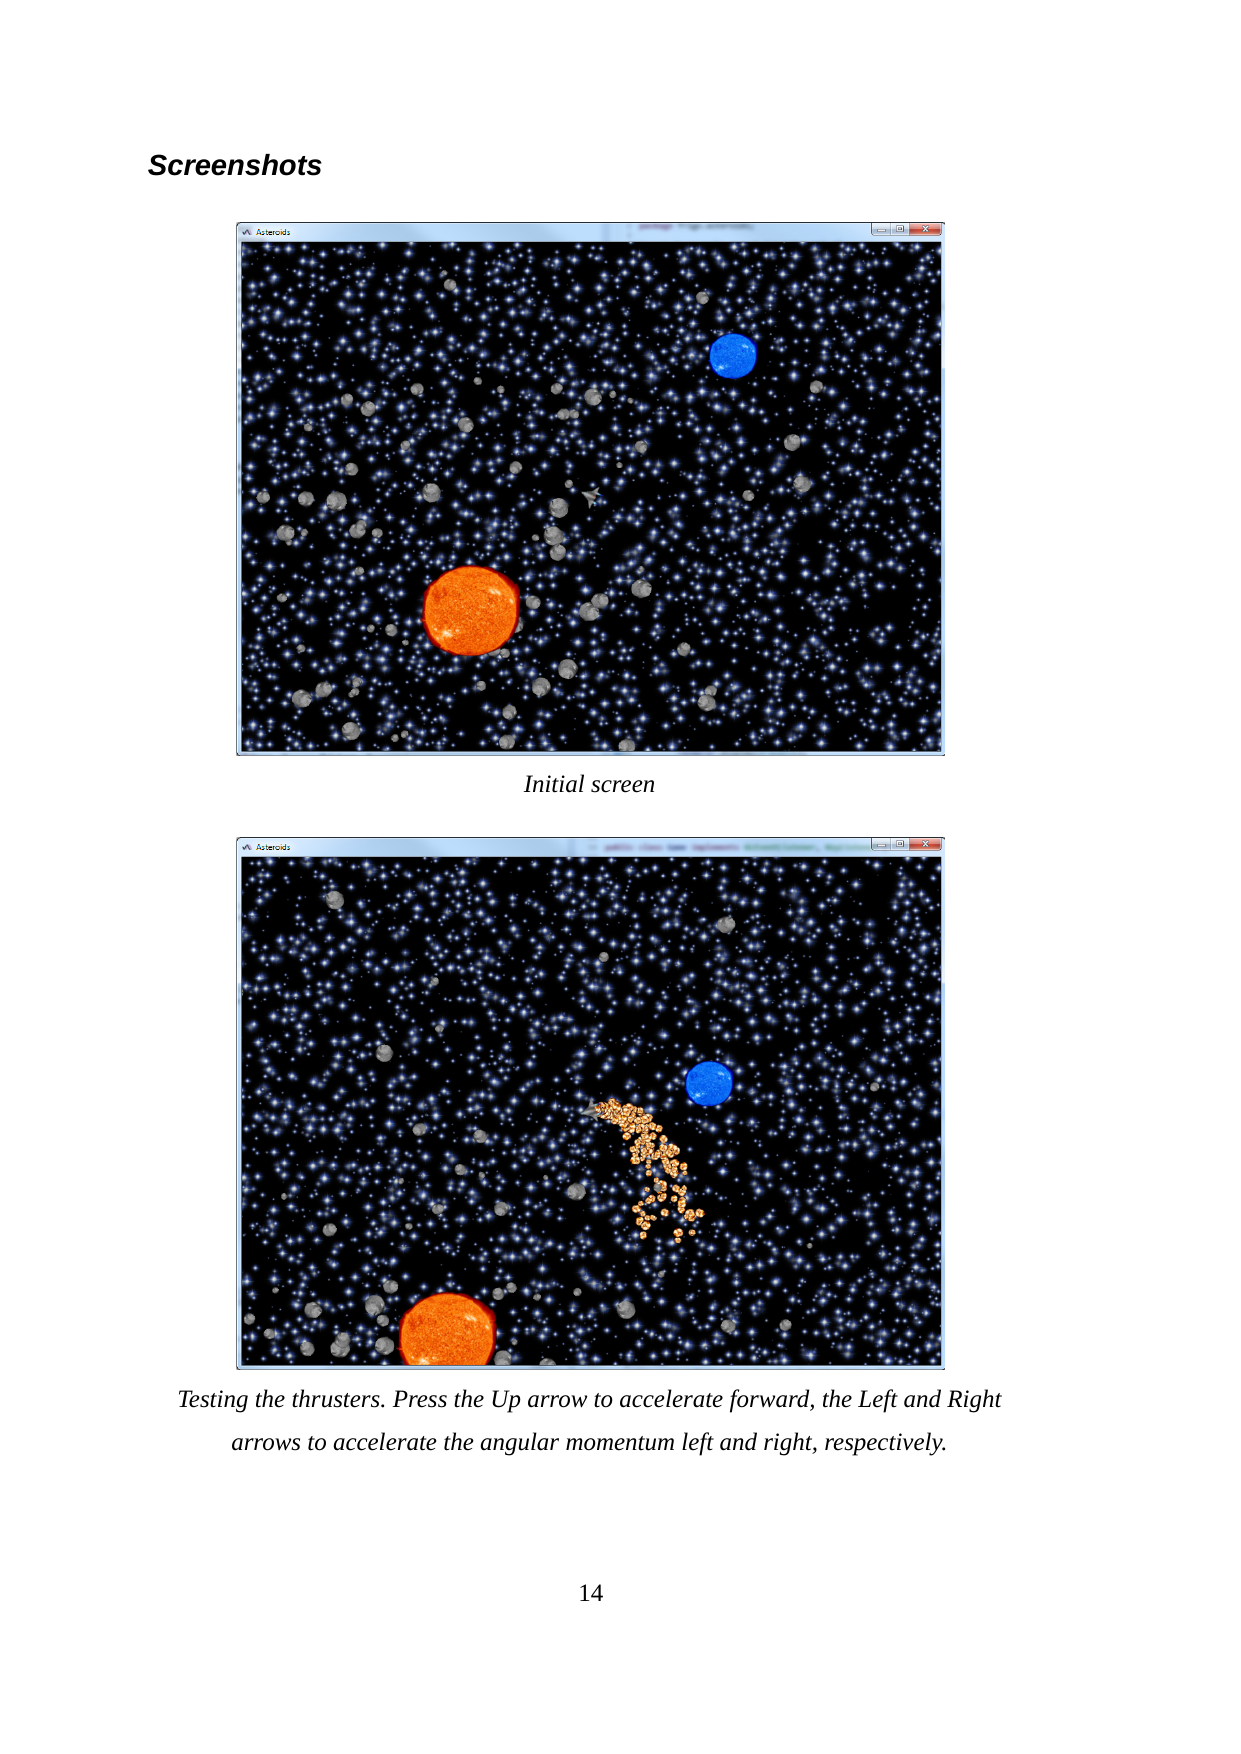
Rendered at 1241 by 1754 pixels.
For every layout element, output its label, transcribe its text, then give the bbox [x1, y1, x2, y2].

picture [236, 837, 945, 1370]
subtitle Screenshots [148, 148, 1033, 181]
text Initial screen [148, 756, 1033, 798]
text Testing the thrusters. Press the Up arrow to accelerate forward, the Left and Right arrows to accelerate the angular momentum left and right, respectively. [148, 1370, 1033, 1456]
picture [236, 222, 945, 756]
